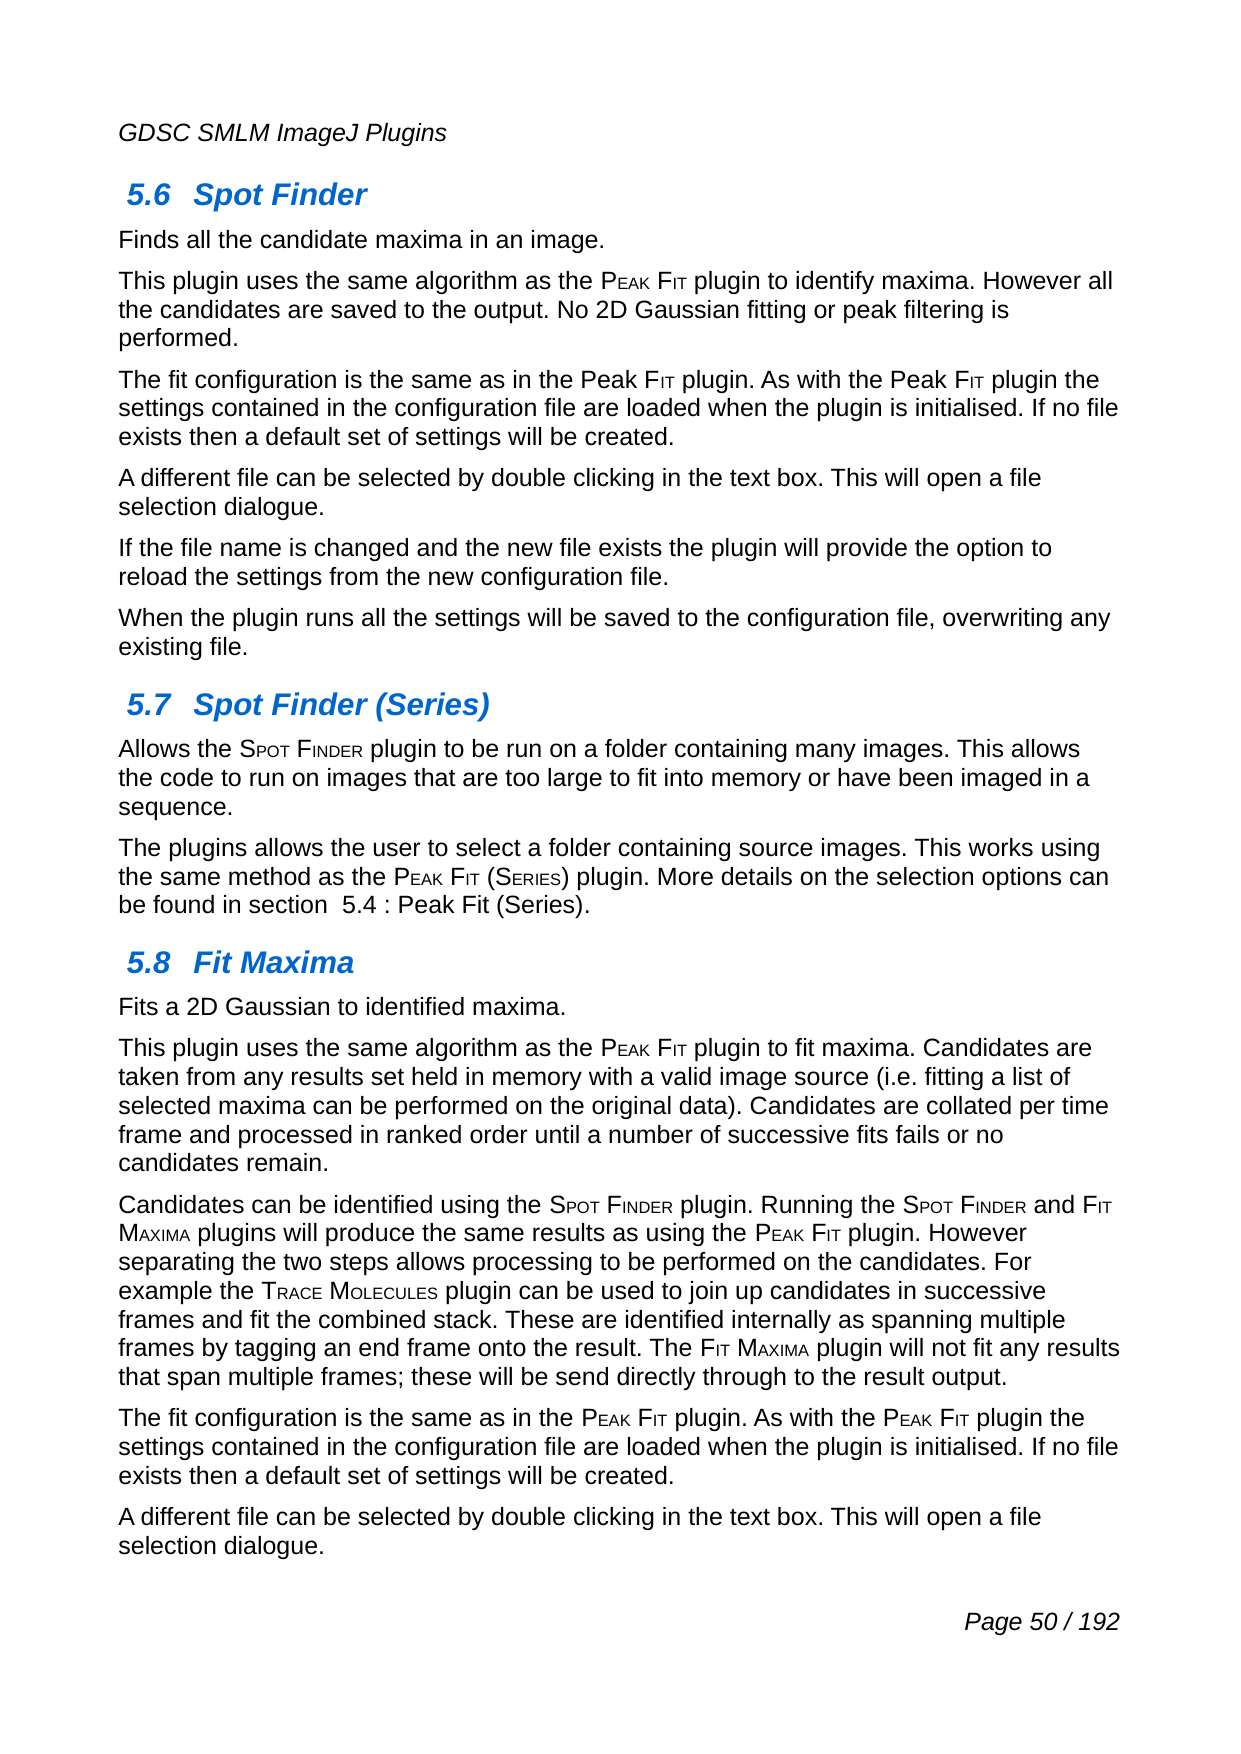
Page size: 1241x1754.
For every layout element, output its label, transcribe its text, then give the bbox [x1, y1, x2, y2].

text Fits a 2D Gaussian to identified maxima. [118, 992, 1122, 1021]
text When the plugin runs all the settings will be saved to the configuration file, overwriting any existing file. [118, 603, 1122, 661]
text A different file can be selected by double clicking in the text box. This will open a file selection dialogue. [118, 463, 1122, 521]
text This plugin uses the same algorithm as the Peak Fit plugin to identify maxima. However all the candidates are saved to the output. No 2D Gaussian fitting or peak filtering is performed. [118, 266, 1122, 352]
subtitle Spot Finder (Series) [118, 686, 1122, 722]
text The fit configuration is the same as in the Peak Fit plugin. As with the Peak Fit plugin the settings contained in the configuration file are loaded when the plugin is initialised. If no file exists then a default set of settings will be created. [118, 365, 1122, 451]
text Allows the Spot Finder plugin to be run on a folder containing many images. This allows the code to run on images that are too large to fit into memory or have been imaged in a sequence. [118, 734, 1122, 820]
text If the file name is changed and the new file exists the plugin will provide the option to reload the settings from the new configuration file. [118, 533, 1122, 591]
text This plugin uses the same algorithm as the Peak Fit plugin to fit maxima. Candidates are taken from any results set held in memory with a valid image source (i.e. fitting a list of selected maxima can be performed on the original data). Candidates are collated per time frame and processed in ranked order until a number of successive fits fails or no candidates remain. [118, 1033, 1122, 1177]
text Candidates can be identified using the Spot Finder plugin. Running the Spot Finder and Fit Maxima plugins will produce the same results as using the Peak Fit plugin. However separating the two steps allows processing to be performed on the candidates. For example the Trace Molecules plugin can be used to join up candidates in successive frames and fit the combined stack. These are identified internally as spanning multiple frames by tagging an end frame onto the result. The Fit Maxima plugin will not fit any results that span multiple frames; these will be send directly through to the result output. [118, 1190, 1122, 1391]
text Finds all the candidate maxima in an image. [118, 225, 1122, 253]
subtitle Fit Maxima [118, 944, 1122, 980]
subtitle Spot Finder [118, 176, 1122, 212]
text The plugins allows the user to select a folder containing source images. This works using the same method as the Peak Fit (Series) plugin. More details on the selection options can be found in section 5.4: Peak Fit (Series). [118, 833, 1122, 919]
text The fit configuration is the same as in the Peak Fit plugin. As with the Peak Fit plugin the settings contained in the configuration file are loaded when the plugin is initialised. If no file exists then a default set of settings will be created. [118, 1403, 1122, 1490]
text A different file can be selected by double clicking in the text box. This will open a file selection dialogue. [118, 1502, 1122, 1560]
